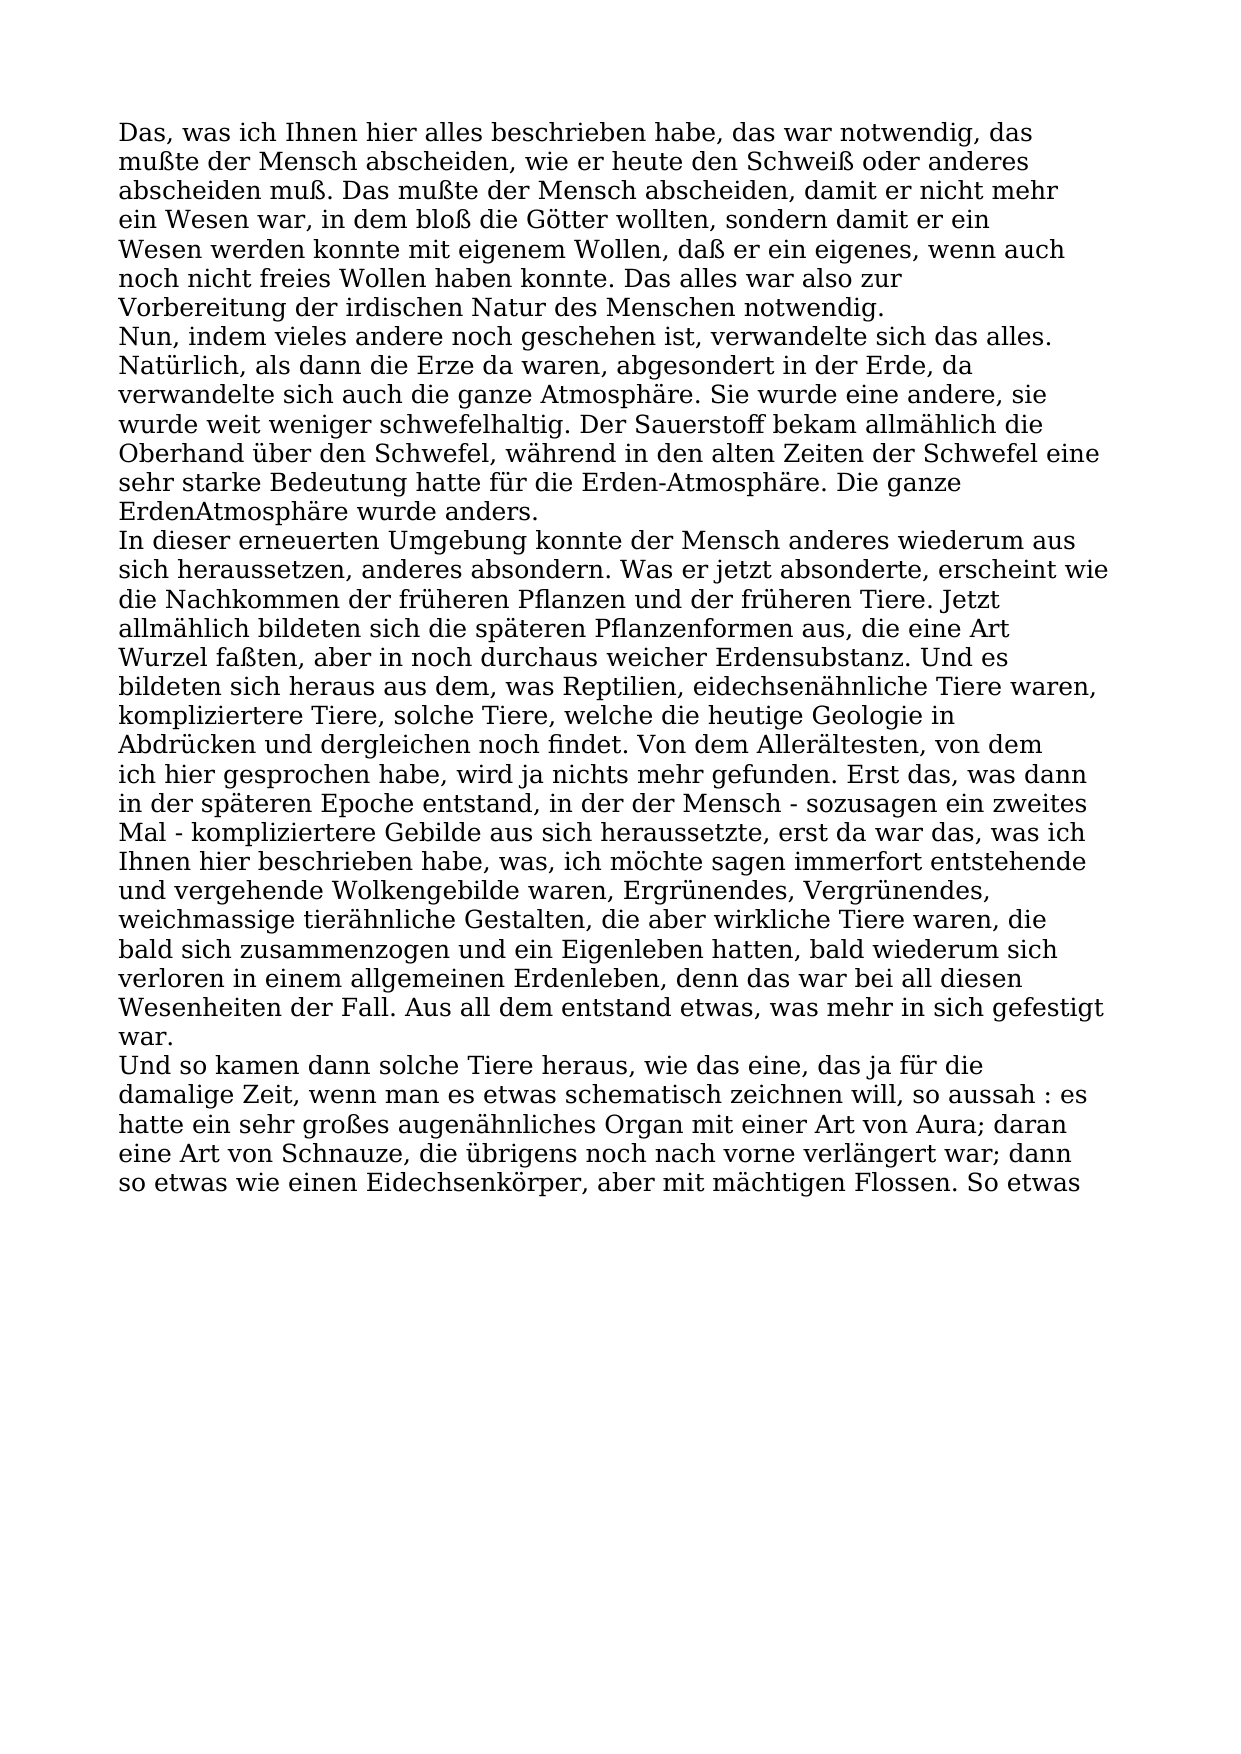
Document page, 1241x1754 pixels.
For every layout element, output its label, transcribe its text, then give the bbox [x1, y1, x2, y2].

text Wurzel faßten, aber in noch durchaus weicher Erdensubstanz. Und es [118, 643, 1122, 672]
text bildeten sich heraus aus dem, was Reptilien, eidechsenähnliche Tiere waren, [118, 672, 1122, 701]
text hatte ein sehr großes augenähnliches Organ mit einer Art von Aura; daran [118, 1110, 1122, 1139]
text Natürlich, als dann die Erze da waren, abgesondert in der Erde, da [118, 351, 1122, 381]
text Abdrücken und dergleichen noch findet. Von dem Allerältesten, von dem [118, 731, 1122, 760]
text kompliziertere Tiere, solche Tiere, welche die heutige Geologie in [118, 701, 1122, 731]
text mußte der Mensch abscheiden, wie er heute den Schweiß oder anderes [118, 147, 1122, 176]
text Vorbereitung der irdischen Natur des Menschen notwendig. [118, 293, 1122, 322]
text sich heraussetzen, anderes absondern. Was er jetzt absonderte, erscheint wie [118, 556, 1122, 585]
text verloren in einem allgemeinen Erdenleben, denn das war bei all diesen [118, 964, 1122, 993]
text allmählich bildeten sich die späteren Pflanzenformen aus, die eine Art [118, 614, 1122, 643]
text Wesen werden konnte mit eigenem Wollen, daß er ein eigenes, wenn auch [118, 235, 1122, 264]
text Ihnen hier beschrieben habe, was, ich möchte sagen immerfort entstehende [118, 847, 1122, 876]
text noch nicht freies Wollen haben konnte. Das alles war also zur [118, 264, 1122, 293]
text Das, was ich Ihnen hier alles beschrieben habe, das war notwendig, das [118, 118, 1122, 147]
text damalige Zeit, wenn man es etwas schematisch zeichnen will, so aussah : es [118, 1081, 1122, 1110]
text In dieser erneuerten Umgebung konnte der Mensch anderes wiederum aus [118, 526, 1122, 556]
text Nun, indem vieles andere noch geschehen ist, verwandelte sich das alles. [118, 322, 1122, 351]
text bald sich zusammenzogen und ein Eigenleben hatten, bald wiederum sich [118, 935, 1122, 964]
text war. [118, 1022, 1122, 1051]
text abscheiden muß. Das mußte der Mensch abscheiden, damit er nicht mehr [118, 176, 1122, 206]
text eine Art von Schnauze, die übrigens noch nach vorne verlängert war; dann [118, 1139, 1122, 1168]
text weichmassige tierähnliche Gestalten, die aber wirkliche Tiere waren, die [118, 906, 1122, 935]
text Oberhand über den Schwefel, während in den alten Zeiten der Schwefel eine [118, 439, 1122, 468]
text ein Wesen war, in dem bloß die Götter wollten, sondern damit er ein [118, 206, 1122, 235]
text so etwas wie einen Eidechsenkörper, aber mit mächtigen Flossen. So etwas [118, 1168, 1122, 1197]
text in der späteren Epoche entstand, in der der Mensch - sozusagen ein zweites [118, 789, 1122, 818]
text und vergehende Wolkengebilde waren, Ergrünendes, Vergrünendes, [118, 876, 1122, 906]
text Und so kamen dann solche Tiere heraus, wie das eine, das ja für die [118, 1051, 1122, 1081]
text wurde weit weniger schwefelhaltig. Der Sauerstoff bekam allmählich die [118, 410, 1122, 439]
text verwandelte sich auch die ganze Atmosphäre. Sie wurde eine andere, sie [118, 381, 1122, 410]
text sehr starke Bedeutung hatte für die Erden-Atmosphäre. Die ganze ErdenAtmosphäre wurde anders. [118, 468, 1122, 526]
text ich hier gesprochen habe, wird ja nichts mehr gefunden. Erst das, was dann [118, 760, 1122, 789]
text die Nachkommen der früheren Pflanzen und der früheren Tiere. Jetzt [118, 585, 1122, 614]
text Mal - kompliziertere Gebilde aus sich heraussetzte, erst da war das, was ich [118, 818, 1122, 847]
text Wesenheiten der Fall. Aus all dem entstand etwas, was mehr in sich gefestigt [118, 993, 1122, 1022]
